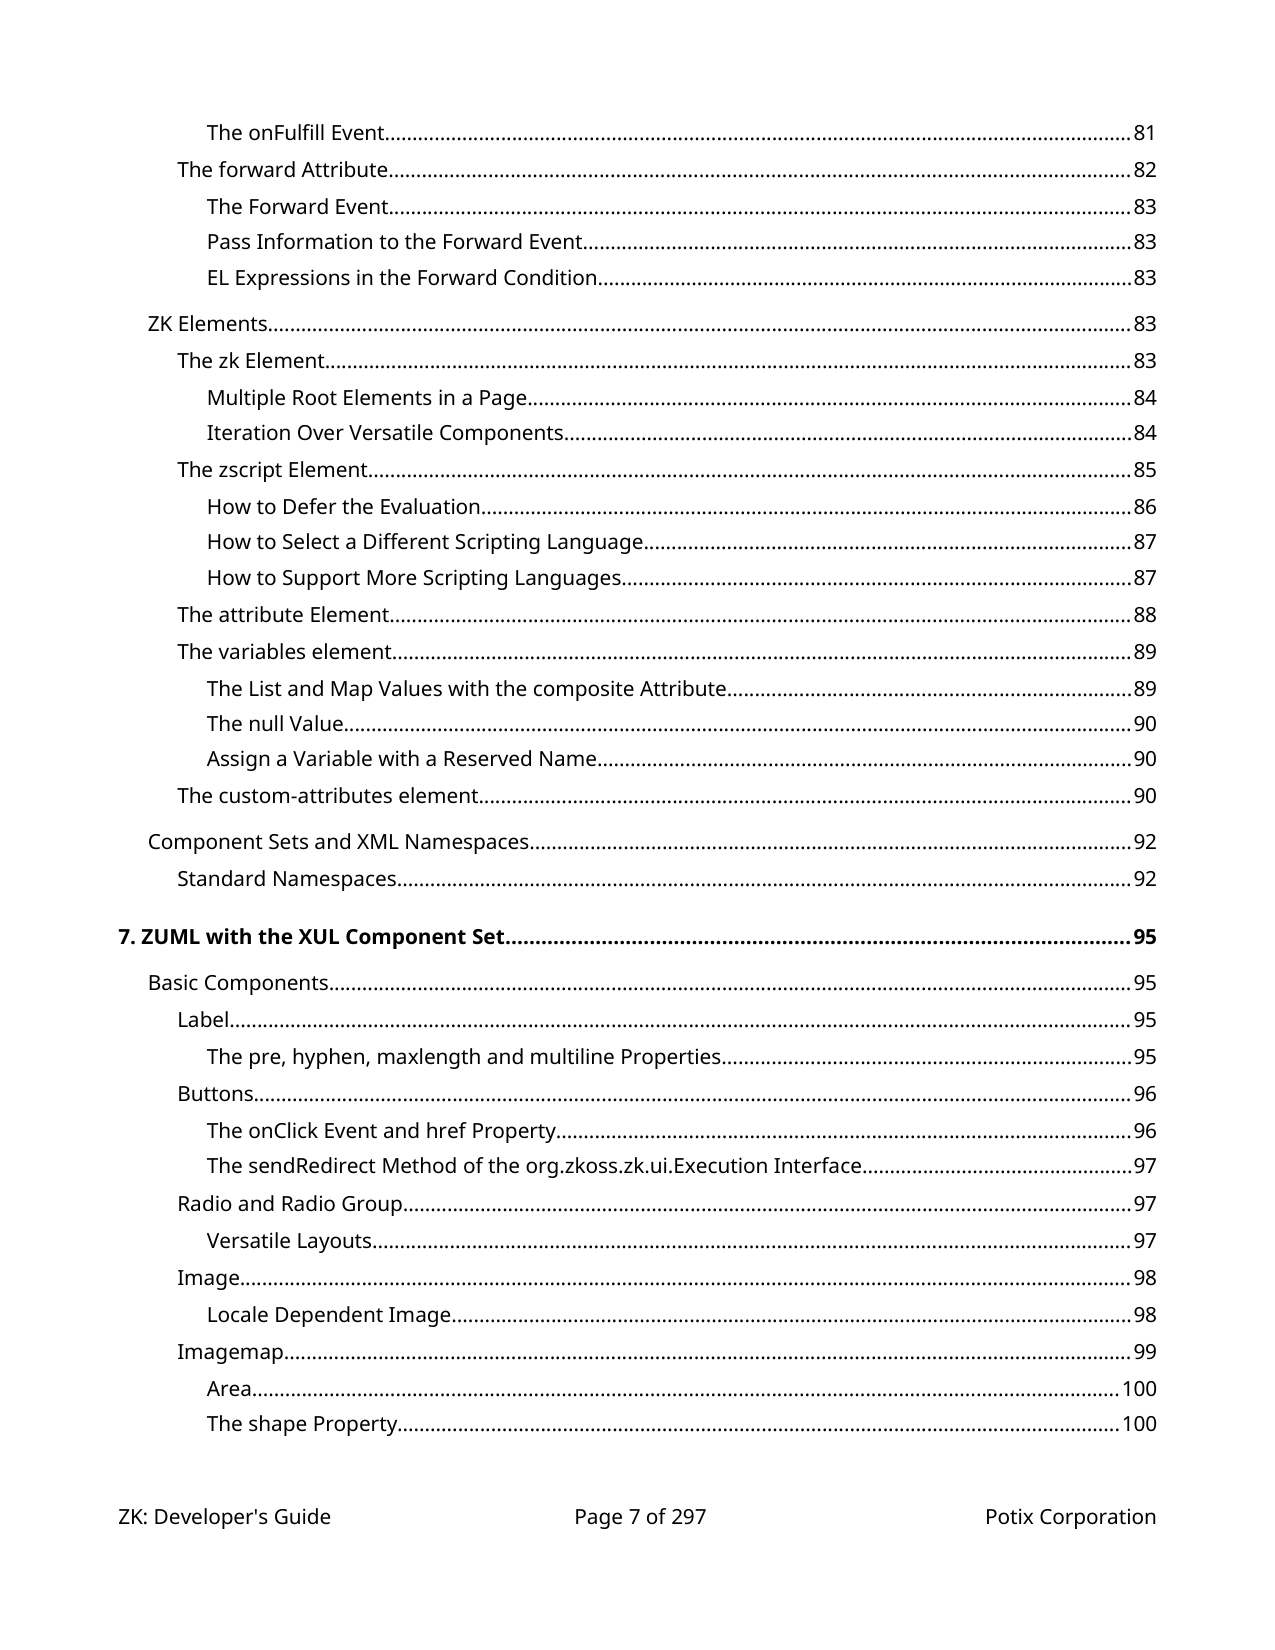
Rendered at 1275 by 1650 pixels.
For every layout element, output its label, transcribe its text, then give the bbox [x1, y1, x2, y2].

text The pre, hyphen, maxlength and multiline Properties 95 [207, 1042, 1157, 1070]
text 7. ZUML with the XUL Component Set 95 [118, 922, 1157, 950]
text Assign a Variable with a Reserved Name 90 [207, 744, 1157, 772]
text The shape Property 100 [207, 1409, 1157, 1437]
text How to Defer the Evaluation 86 [207, 492, 1157, 520]
text The zscript Element 85 [177, 455, 1157, 483]
text Label 95 [177, 1005, 1157, 1033]
text The forward Attribute 82 [177, 155, 1157, 183]
text The List and Map Values with the composite Attribute 89 [207, 674, 1157, 702]
text The sendRedirect Method of the org.zkoss.zk.ui.Execution Interface 97 [207, 1152, 1157, 1180]
text Component Sets and XML Namespaces 92 [148, 827, 1157, 856]
text Versatile Layouts 97 [207, 1226, 1157, 1254]
text Area 100 [207, 1374, 1157, 1402]
text Pass Information to the Forward Event 83 [207, 227, 1157, 256]
text The null Value 90 [207, 709, 1157, 737]
text How to Support More Scripting Languages 87 [207, 563, 1157, 591]
text Locale Dependent Image 98 [207, 1300, 1157, 1328]
text The onClick Event and href Property 96 [207, 1116, 1157, 1144]
text How to Select a Different Scripting Language 87 [207, 527, 1157, 556]
text The Forward Event 83 [207, 192, 1157, 221]
text Image 98 [177, 1263, 1157, 1291]
text Radio and Radio Group 97 [177, 1189, 1157, 1217]
text Iteration Over Versatile Components 84 [207, 418, 1157, 446]
text The onFulfill Event 81 [207, 118, 1157, 146]
text The attribute Element 88 [177, 600, 1157, 628]
text Multiple Root Elements in a Page 84 [207, 383, 1157, 411]
text The zk Element 83 [177, 346, 1157, 374]
text Basic Components 95 [148, 968, 1157, 996]
text The variables element 89 [177, 637, 1157, 665]
text Imagemap 99 [177, 1337, 1157, 1365]
text Standard Namespaces 92 [177, 864, 1157, 893]
text Buttons 96 [177, 1079, 1157, 1107]
text EL Expressions in the Forward Condition 83 [207, 263, 1157, 291]
text The custom-attributes element 90 [177, 781, 1157, 809]
text ZK Elements 83 [148, 309, 1157, 337]
